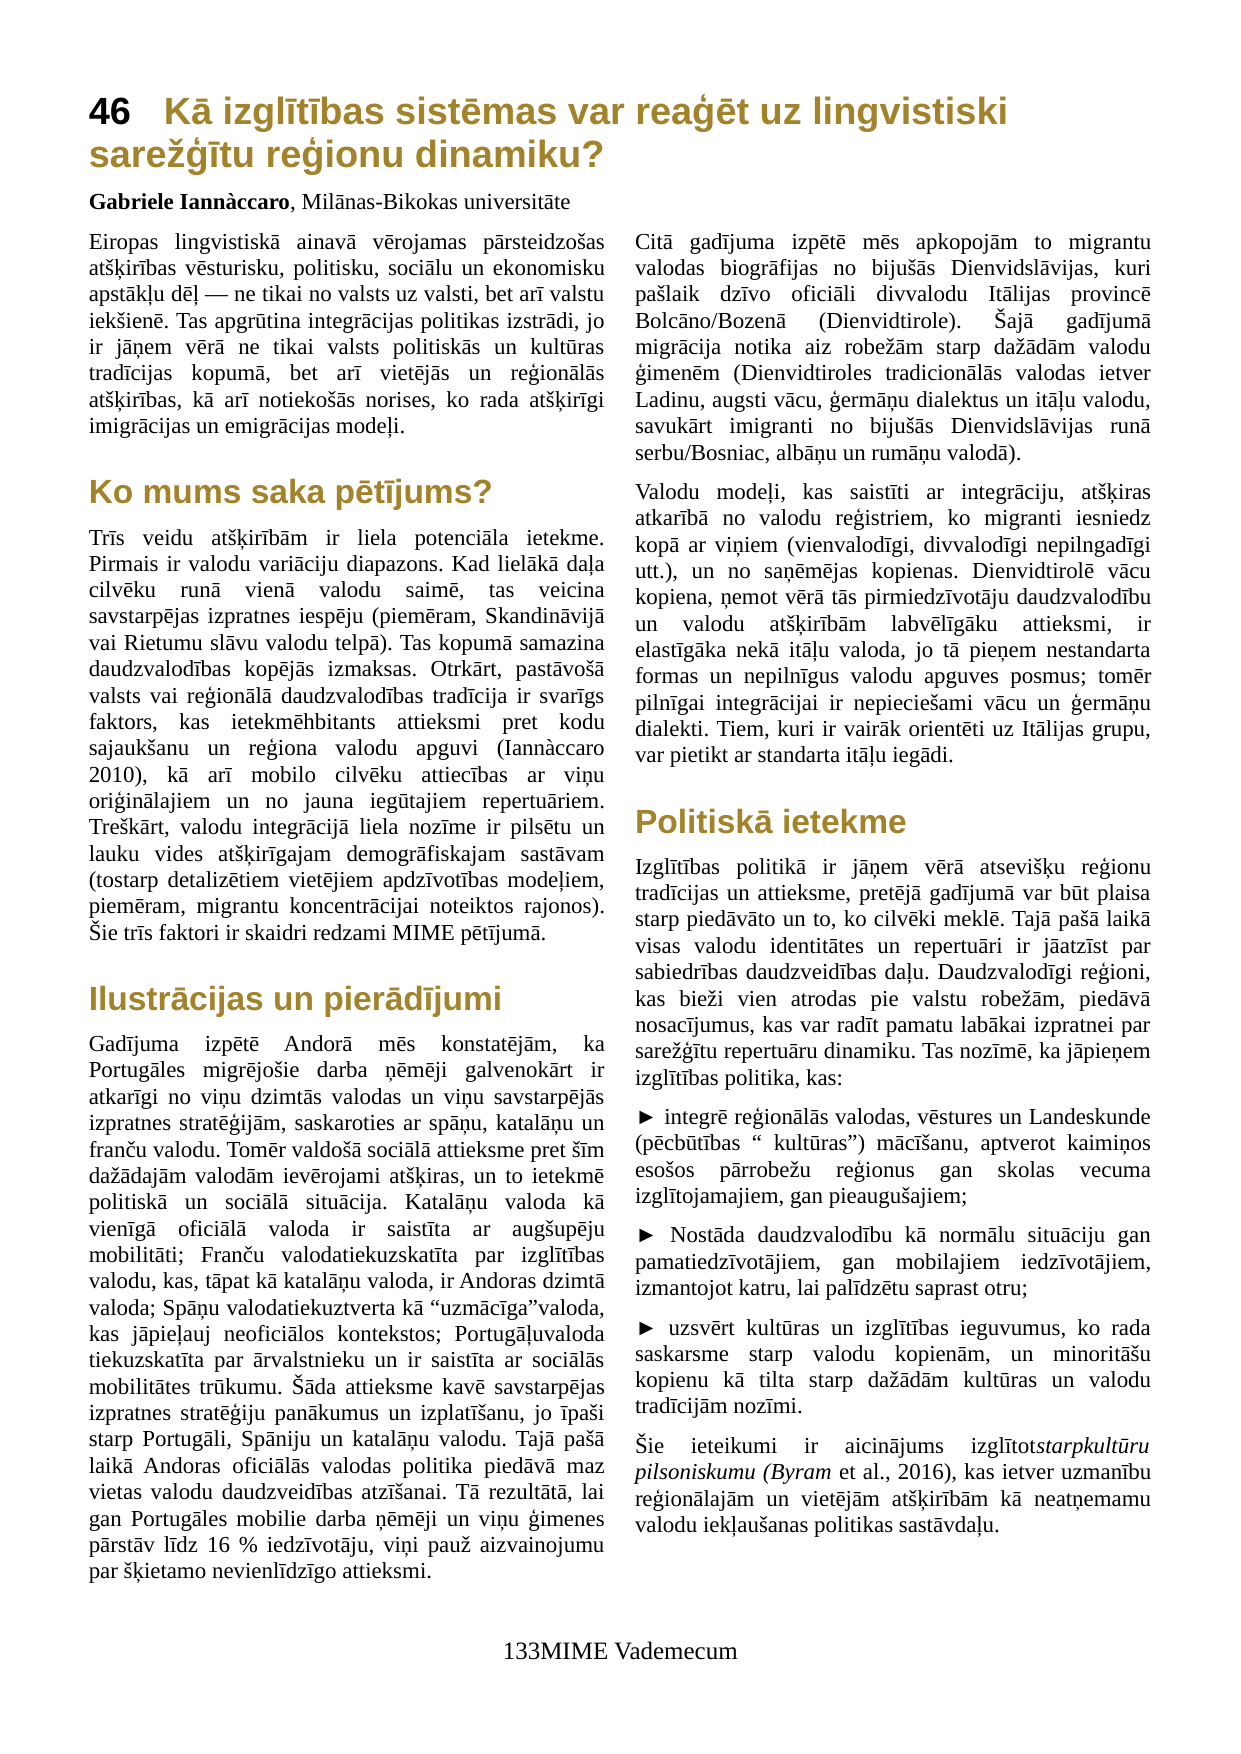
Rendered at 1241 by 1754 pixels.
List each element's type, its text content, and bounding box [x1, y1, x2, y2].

text ► integrē reģionālās valodas, vēstures un Landeskunde (pēcbūtības “ kultūras”) mācīšanu, aptverot kaimiņos esošos pārrobežu reģionus gan skolas vecuma izglītojamajiem, gan pieaugušajiem; [635, 1103, 1152, 1208]
subtitle Ilustrācijas un pierādījumi [88, 979, 605, 1018]
subtitle Politiskā ietekme [635, 802, 1152, 840]
text Gadījuma izpētē Andorā mēs konstatējām, ka Portugāles migrējošie darba ņēmēji galvenokārt ir atkarīgi no viņu dzimtās valodas un viņu savstarpējās izpratnes stratēģijām, saskaroties ar spāņu, katalāņu un franču valodu. Tomēr valdošā sociālā attieksme pret šīm dažādajām valodām ievērojami atšķiras, un to ietekmē politiskā un sociālā situācija. Katalāņu valoda kā vienīgā oficiālā valoda ir saistīta ar augšupēju mobilitāti; Franču valodatiekuzskatīta par izglītības valodu, kas, tāpat kā katalāņu valoda, ir Andoras dzimtā valoda; Spāņu valodatiekuztverta kā “uzmācīga”valoda, kas jāpieļauj neoficiālos kontekstos; Portugāļuvaloda tiekuzskatīta par ārvalstnieku un ir saistīta ar sociālās mobilitātes trūkumu. Šāda attieksme kavē savstarpējas izpratnes stratēģiju panākumus un izplatīšanu, jo īpaši starp Portugāli, Spāniju un katalāņu valodu. Tajā pašā laikā Andoras oficiālās valodas politika piedāvā maz vietas valodu daudzveidības atzīšanai. Tā rezultātā, lai gan Portugāles mobilie darba ņēmēji un viņu ģimenes pārstāv līdz 16 % iedzīvotāju, viņi pauž aizvainojumu par šķietamo nevienlīdzīgo attieksmi. [88, 1030, 605, 1584]
text Trīs veidu atšķirībām ir liela potenciāla ietekme. Pirmais ir valodu variāciju diapazons. Kad lielākā daļa cilvēku runā vienā valodu saimē, tas veicina savstarpējas izpratnes iespēju (piemēram, Skandināvijā vai Rietumu slāvu valodu telpā). Tas kopumā samazina daudzvalodības kopējās izmaksas. Otrkārt, pastāvošā valsts vai reģionālā daudzvalodības tradīcija ir svarīgs faktors, kas ietekmēhbitants attieksmi pret kodu sajaukšanu un reģiona valodu apguvi (Iannàccaro 2010), kā arī mobilo cilvēku attiecības ar viņu oriģinālajiem un no jauna iegūtajiem repertuāriem. Treškārt, valodu integrācijā liela nozīme ir pilsētu un lauku vides atšķirīgajam demogrāfiskajam sastāvam (tostarp detalizētiem vietējiem apdzīvotības modeļiem, piemēram, migrantu koncentrācijai noteiktos rajonos). Šie trīs faktori ir skaidri redzami MIME pētījumā. [88, 523, 605, 945]
text ► uzsvērt kultūras un izglītības ieguvumus, ko rada saskarsme starp valodu kopienām, un minoritāšu kopienu kā tilta starp dažādām kultūras un valodu tradīcijām nozīmi. [635, 1313, 1152, 1419]
text Gabriele Iannàccaro, Milānas-Bikokas universitāte [88, 188, 1152, 215]
subtitle Kā izglītības sistēmas var reaģēt uz lingvistiski sarežģītu reģionu dinamiku? [88, 88, 1152, 176]
text Izglītības politikā ir jāņem vērā atsevišķu reģionu tradīcijas un attieksme, pretējā gadījumā var būt plaisa starp piedāvāto un to, ko cilvēki meklē. Tajā pašā laikā visas valodu identitātes un repertuāri ir jāatzīst par sabiedrības daudzveidības daļu. Daudzvalodīgi reģioni, kas bieži vien atrodas pie valstu robežām, piedāvā nosacījumus, kas var radīt pamatu labākai izpratnei par sarežģītu repertuāru dinamiku. Tas nozīmē, ka jāpieņem izglītības politika, kas: [635, 853, 1152, 1090]
text Eiropas lingvistiskā ainavā vērojamas pārsteidzošas atšķirības vēsturisku, politisku, sociālu un ekonomisku apstākļu dēļ — ne tikai no valsts uz valsti, bet arī valstu iekšienē. Tas apgrūtina integrācijas politikas izstrādi, jo ir jāņem vērā ne tikai valsts politiskās un kultūras tradīcijas kopumā, bet arī vietējās un reģionālās atšķirības, kā arī notiekošās norises, ko rada atšķirīgi imigrācijas un emigrācijas modeļi. [88, 228, 605, 438]
subtitle Ko mums saka pētījums? [88, 472, 605, 511]
text Citā gadījuma izpētē mēs apkopojām to migrantu valodas biogrāfijas no bijušās Dienvidslāvijas, kuri pašlaik dzīvo oficiāli divvalodu Itālijas provincē Bolcāno/Bozenā (Dienvidtirole). Šajā gadījumā migrācija notika aiz robežām starp dažādām valodu ģimenēm (Dienvidtiroles tradicionālās valodas ietver Ladinu, augsti vācu, ģermāņu dialektus un itāļu valodu, savukārt imigranti no bijušās Dienvidslāvijas runā serbu/Bosniac, albāņu un rumāņu valodā). [635, 228, 1152, 465]
text Valodu modeļi, kas saistīti ar integrāciju, atšķiras atkarībā no valodu reģistriem, ko migranti iesniedz kopā ar viņiem (vienvalodīgi, divvalodīgi nepilngadīgi utt.), un no saņēmējas kopienas. Dienvidtirolē vācu kopiena, ņemot vērā tās pirmiedzīvotāju daudzvalodību un valodu atšķirībām labvēlīgāku attieksmi, ir elastīgāka nekā itāļu valoda, jo tā pieņem nestandarta formas un nepilnīgus valodu apguves posmus; tomēr pilnīgai integrācijai ir nepieciešami vācu un ģermāņu dialekti. Tiem, kuri ir vairāk orientēti uz Itālijas grupu, var pietikt ar standarta itāļu iegādi. [635, 478, 1152, 768]
text ► Nostāda daudzvalodību kā normālu situāciju gan pamatiedzīvotājiem, gan mobilajiem iedzīvotājiem, izmantojot katru, lai palīdzētu saprast otru; [635, 1221, 1152, 1301]
text Šie ieteikumi ir aicinājums izglītotstarpkultūru pilsoniskumu (Byram et al., 2016), kas ietver uzmanību reģionālajām un vietējām atšķirībām kā neatņemamu valodu iekļaušanas politikas sastāvdaļu. [635, 1432, 1152, 1537]
